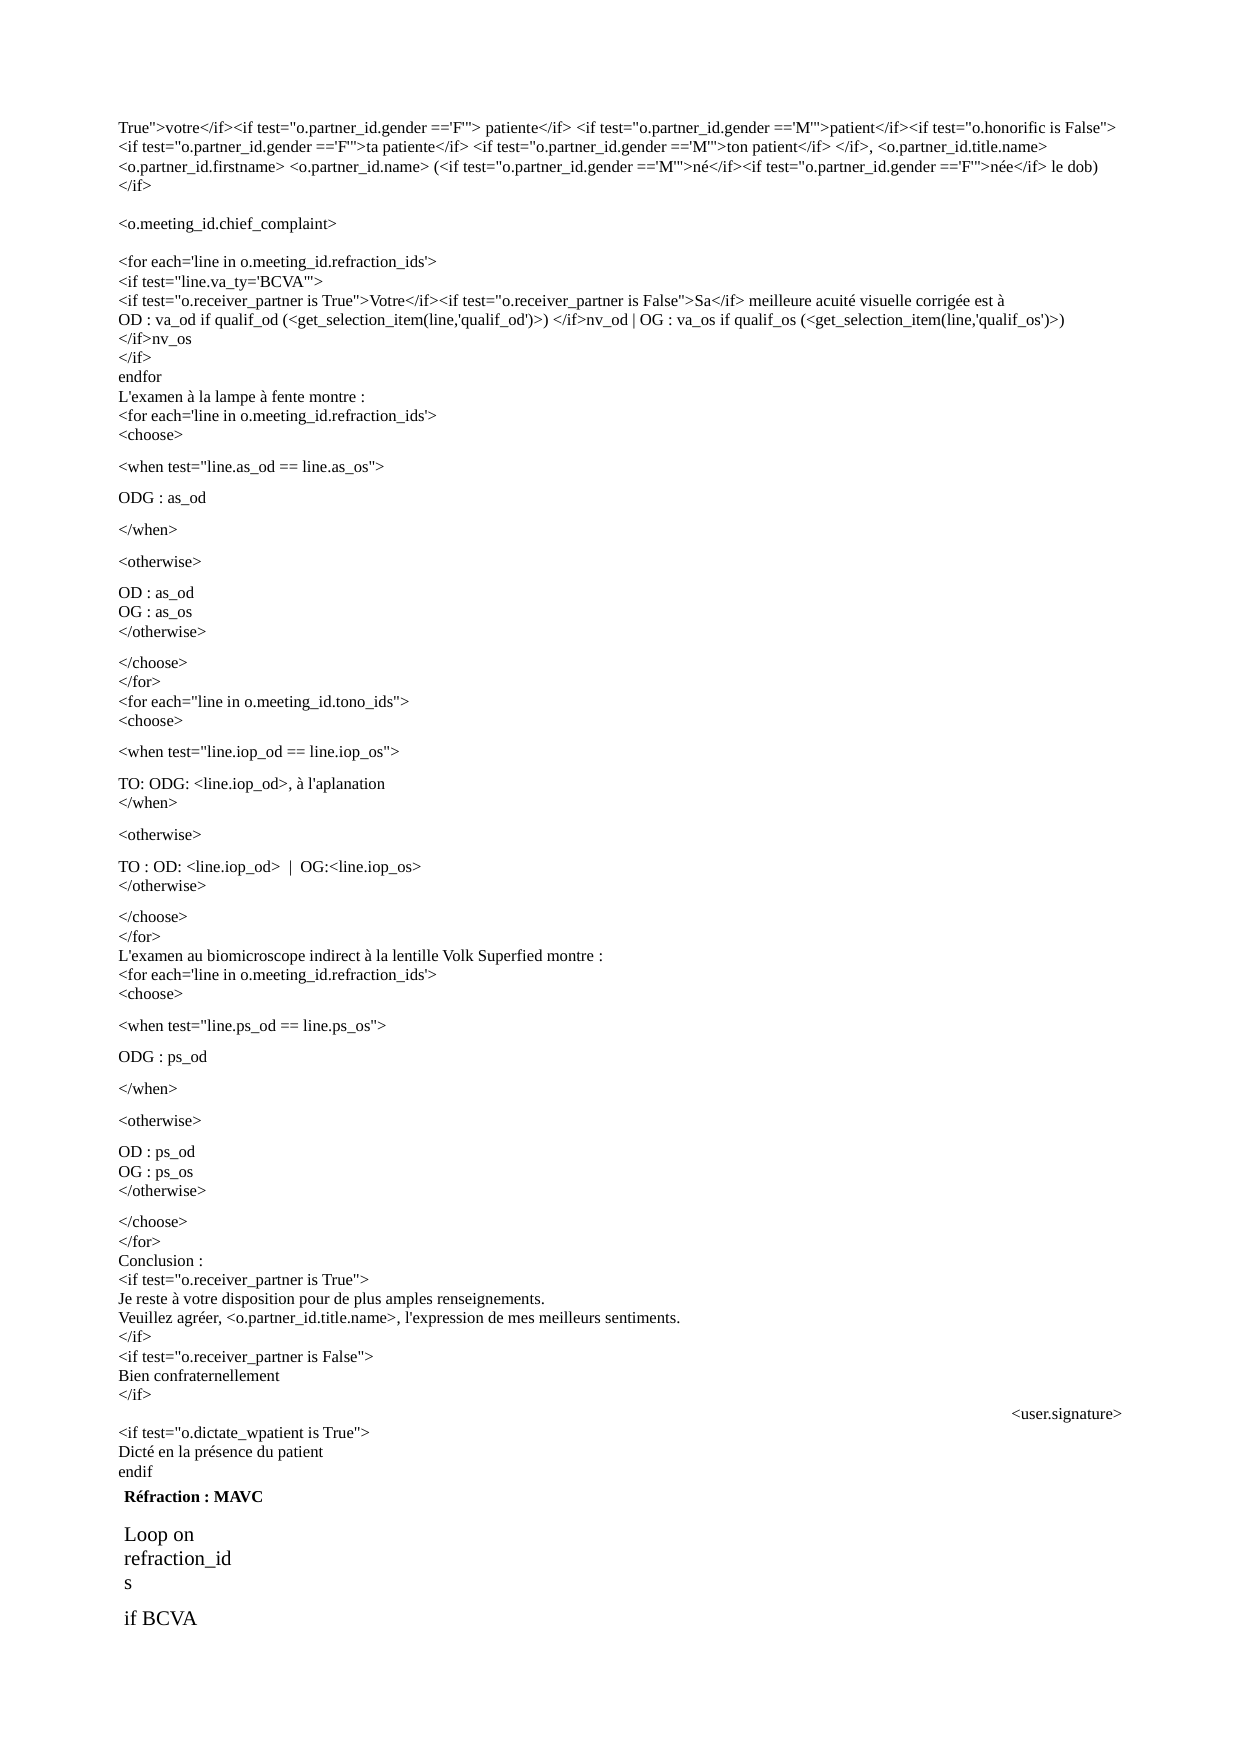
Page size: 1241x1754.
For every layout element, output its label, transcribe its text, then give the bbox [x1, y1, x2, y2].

text </for> [118, 926, 1122, 946]
table_cell Loop on refraction_ids [118, 1516, 238, 1600]
text <for each="line in o.meeting_id.tono_ids"> [118, 691, 1122, 711]
text </otherwise> [118, 876, 1122, 895]
text Bien confraternellement [118, 1366, 1122, 1385]
text </if> [118, 1327, 1122, 1346]
text <when test="line.as_od == line.as_os"> [118, 456, 1122, 476]
table_header [335, 1481, 398, 1516]
text L'examen à la lampe à fente montre : [118, 386, 1122, 406]
text <for each='line in o.meeting_id.refraction_ids'> [118, 965, 1122, 984]
text </for> [118, 672, 1122, 691]
text OD : va_od if qualif_od (<get_selection_item(line,'qualif_od')>) </if>nv_od | OG : va_os if qualif_os (<get_selection_item(line,'qualif_os')>) </if>nv_os [118, 310, 1122, 348]
text <for each='line in o.meeting_id.refraction_ids'> [118, 406, 1122, 425]
table_cell [239, 1516, 317, 1600]
text <if test="line.va_ty='BCVA'"> [118, 271, 1122, 291]
text ODG : as_od [118, 488, 1122, 507]
text </choose> [118, 907, 1122, 926]
text <for each='line in o.meeting_id.refraction_ids'> [118, 252, 1122, 271]
table_header [317, 1481, 335, 1516]
text OD : ps_od [118, 1142, 1122, 1161]
text </if> [118, 348, 1122, 367]
text endif [118, 1461, 1122, 1481]
text OD : as_od [118, 583, 1122, 602]
text </when> [118, 793, 1122, 812]
text </otherwise> [118, 1181, 1122, 1200]
text </choose> [118, 1212, 1122, 1231]
text <o.meeting_id.chief_complaint> [118, 214, 1122, 233]
text <if test="o.receiver_partner is False"> [118, 1346, 1122, 1366]
table_cell [335, 1600, 398, 1635]
text <when test="line.iop_od == line.iop_os"> [118, 742, 1122, 761]
text <if test="o.dictate_wpatient is True"> [118, 1423, 1122, 1442]
text OG : ps_os [118, 1161, 1122, 1181]
table_cell [398, 1516, 418, 1600]
text OG : as_os [118, 602, 1122, 621]
text </choose> [118, 653, 1122, 672]
table_cell [317, 1516, 335, 1600]
text </when> [118, 1079, 1122, 1098]
text <choose> [118, 984, 1122, 1003]
text True">votre</if><if test="o.partner_id.gender =='F'"> patiente</if> <if test="o.partner_id.gender =='M'">patient</if><if test="o.honorific is False"> <if test="o.partner_id.gender =='F'">ta patiente</if> <if test="o.partner_id.gender =='M'">ton patient</if> </if>, <o.partner_id.title.name> <o.partner_id.firstname> <o.partner_id.name> (<if test="o.partner_id.gender =='M'">né</if><if test="o.partner_id.gender =='F'">née</if> le dob) [118, 118, 1122, 176]
text </if> [118, 176, 1122, 195]
text </if> [118, 1385, 1122, 1404]
table_cell [335, 1516, 398, 1600]
text Conclusion : [118, 1251, 1122, 1270]
text </for> [118, 1231, 1122, 1251]
text <user.signature> [118, 1404, 1122, 1423]
text <choose> [118, 425, 1122, 444]
table_header [398, 1481, 418, 1516]
text <choose> [118, 711, 1122, 730]
text ODG : ps_od [118, 1047, 1122, 1066]
text <if test="o.receiver_partner is True">Votre</if><if test="o.receiver_partner is False">Sa</if> meilleure acuité visuelle corrigée est à [118, 291, 1122, 310]
text <otherwise> [118, 551, 1122, 571]
text </when> [118, 520, 1122, 539]
text </otherwise> [118, 621, 1122, 641]
table_header Réfraction : MAVC [118, 1481, 317, 1516]
text <otherwise> [118, 825, 1122, 844]
text Veuillez agréer, <o.partner_id.title.name>, l'expression de mes meilleurs sentiments. [118, 1308, 1122, 1327]
table_cell [398, 1600, 418, 1635]
text Dicté en la présence du patient [118, 1442, 1122, 1461]
text <if test="o.receiver_partner is True"> [118, 1270, 1122, 1289]
text L'examen au biomicroscope indirect à la lentille Volk Superfied montre : [118, 946, 1122, 965]
table_cell if BCVA [118, 1600, 238, 1635]
text <otherwise> [118, 1111, 1122, 1130]
table_cell [418, 1600, 534, 1635]
text TO : OD: <line.iop_od> | OG:<line.iop_os> [118, 856, 1122, 876]
text <when test="line.ps_od == line.ps_os"> [118, 1016, 1122, 1035]
text TO: ODG: <line.iop_od>, à l'aplanation [118, 774, 1122, 793]
text Je reste à votre disposition pour de plus amples renseignements. [118, 1289, 1122, 1308]
text endfor [118, 367, 1122, 386]
table_header [418, 1481, 534, 1516]
table_cell [317, 1600, 335, 1635]
table_cell [239, 1600, 317, 1635]
table_cell [418, 1516, 534, 1600]
